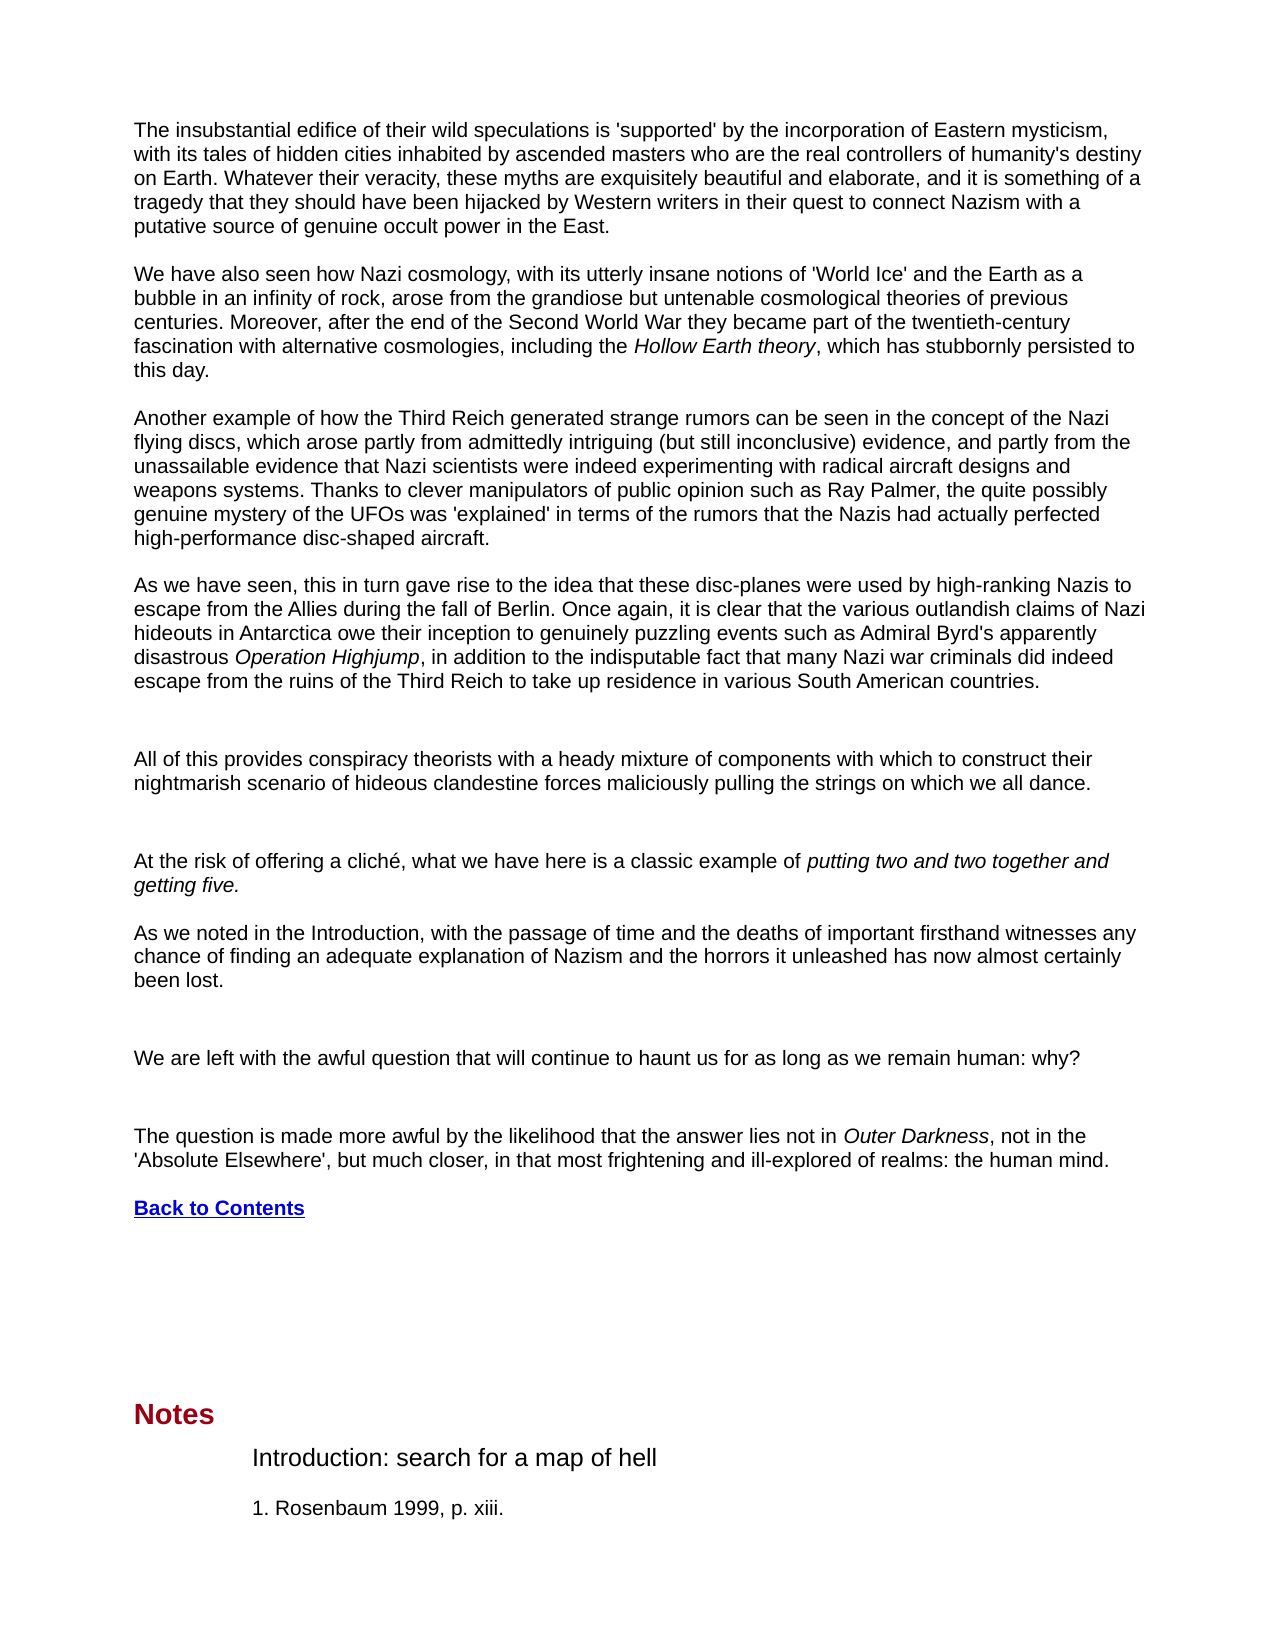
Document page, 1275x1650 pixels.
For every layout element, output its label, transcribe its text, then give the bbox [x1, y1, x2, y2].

text 1. Rosenbaum 1999, p. xiii. [252, 1472, 1029, 1520]
text The insubstantial edifice of their wild speculations is 'supported' by the incorporation of Eastern mysticism, with its tales of hidden cities inhabited by ascended masters who are the real controllers of humanity's destiny on Earth. Whatever their veracity, these myths are exquisitely beautiful and elaborate, and it is something of a tragedy that they should have been hijacked by Western writers in their quest to connect Nazism with a putative source of genuine occult power in the East. We have also seen how Nazi cosmology, with its utterly insane notions of 'World Ice' and the Earth as a bubble in an infinity of rock, arose from the grandiose but untenable cosmological theories of previous centuries. Moreover, after the end of the Second World War they became part of the twentieth-century fascination with alternative cosmologies, including the Hollow Earth theory, which has stubbornly persisted to this day. Another example of how the Third Reich generated strange rumors can be seen in the concept of the Nazi flying discs, which arose partly from admittedly intriguing (but still inconclusive) evidence, and partly from the unassailable evidence that Nazi scientists were indeed experimenting with radical aircraft designs and weapons systems. Thanks to clever manipulators of public opinion such as Ray Palmer, the quite possibly genuine mystery of the UFOs was 'explained' in terms of the rumors that the Nazis had actually perfected high-performance disc-shaped aircraft. As we have seen, this in turn gave rise to the idea that these disc-planes were used by high-ranking Nazis to escape from the Allies during the fall of Berlin. Once again, it is clear that the various outlandish claims of Nazi hideouts in Antarctica owe their inception to genuinely puzzling events such as Admiral Byrd's apparently disastrous Operation Highjump, in addition to the indisputable fact that many Nazi war criminals did indeed escape from the ruins of the Third Reich to take up residence in various South American countries. [134, 118, 1147, 693]
text We are left with the awful question that will continue to haunt us for as long as we remain human: why? [134, 1046, 1147, 1070]
text At the risk of offering a cliché, what we have here is a classic example of putting two and two together and getting five. As we noted in the Introduction, with the passage of time and the deaths of important firsthand witnesses any chance of finding an adequate explanation of Nazism and the horrors it unleashed has now almost certainly been lost. [134, 848, 1147, 992]
text The question is made more awful by the likelihood that the answer lies not in Outer Darkness, not in the 'Absolute Elsewhere', but much closer, in that most frightening and ill-explored of realms: the human mind. Back to Contents [134, 1124, 1147, 1219]
text Notes [134, 1397, 1147, 1431]
text Introduction: search for a map of hell [252, 1443, 1029, 1472]
text All of this provides conspiracy theorists with a heady mixture of components with which to construct their nightmarish scenario of hideous clandestine forces maliciously pulling the strings on which we all dance. [134, 747, 1147, 795]
